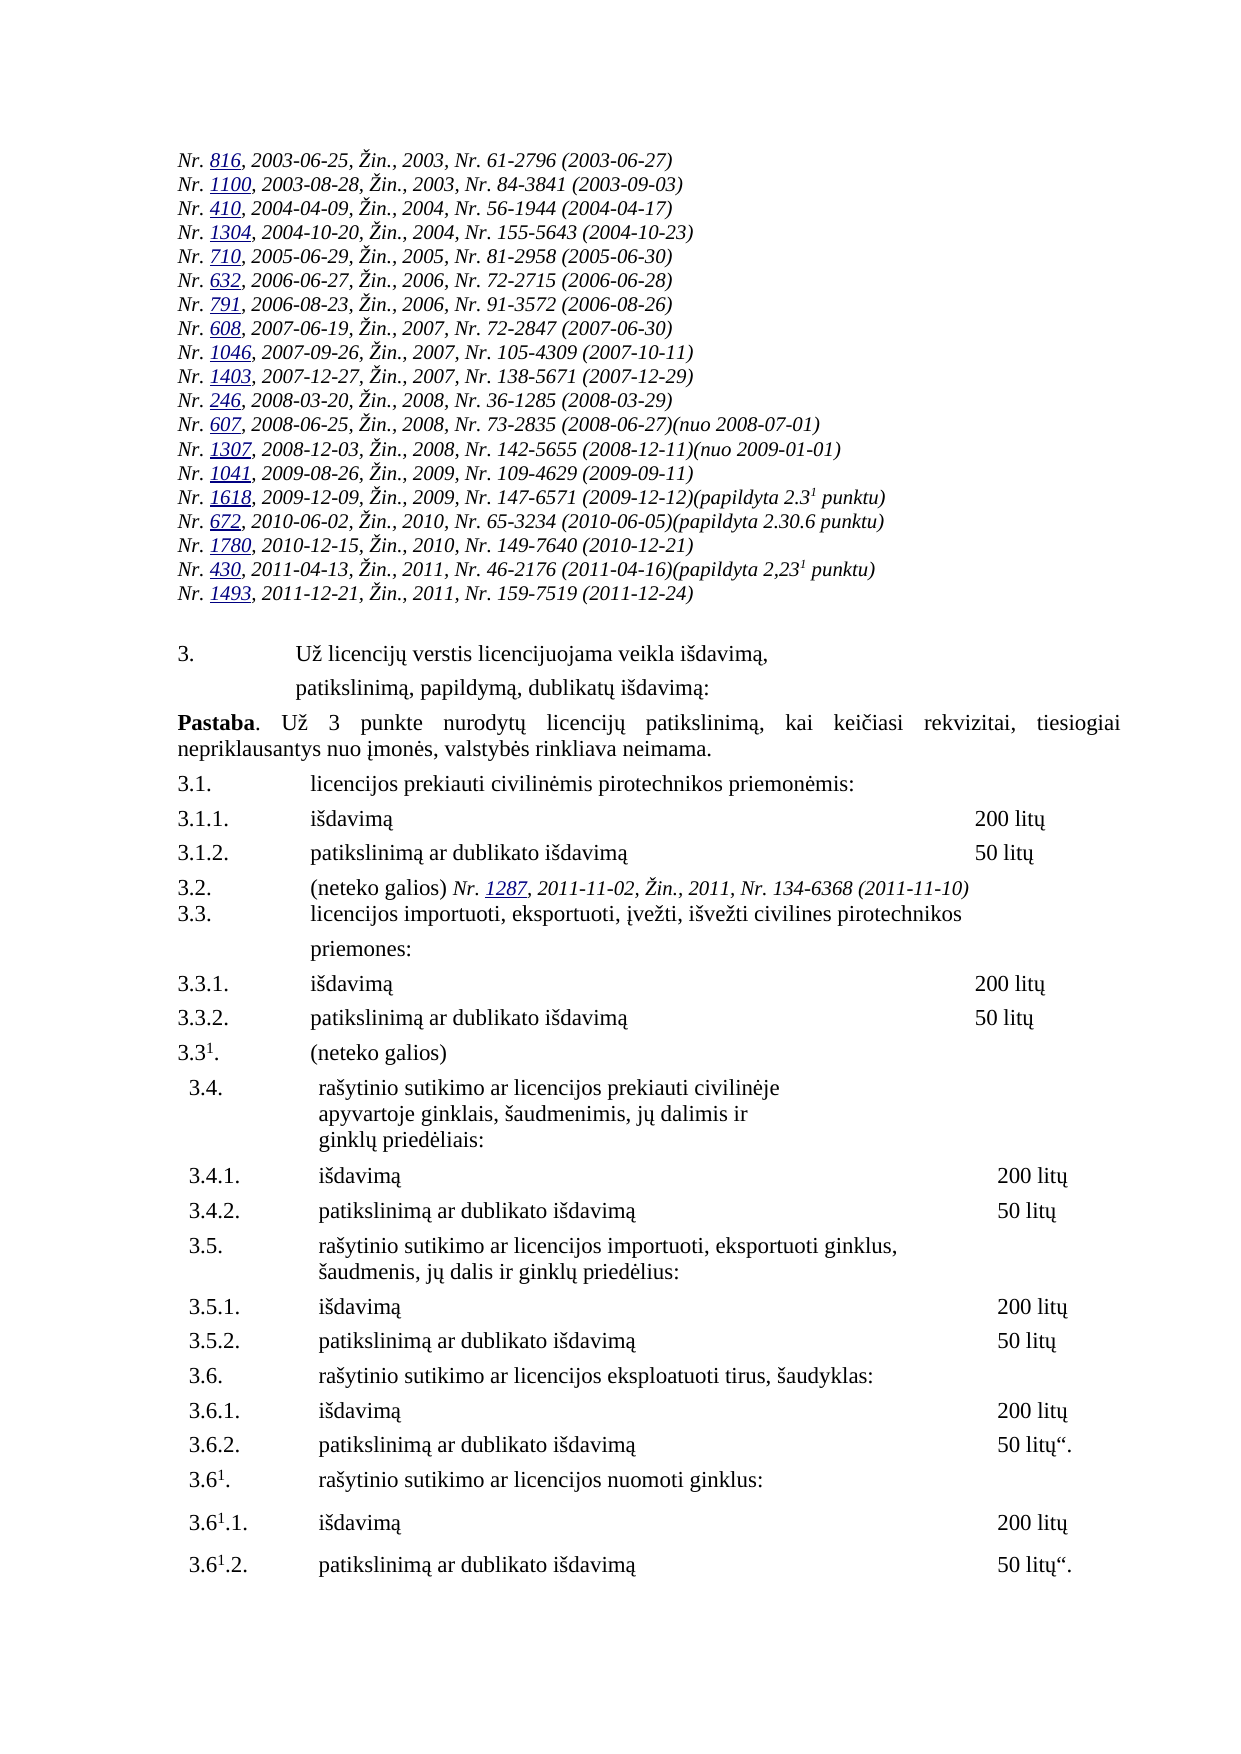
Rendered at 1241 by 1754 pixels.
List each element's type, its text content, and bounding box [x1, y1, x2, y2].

text Nr. 1307, 2008-12-03, Žin., 2008, Nr. 142-5655 (2008-12-11)(nuo 2009-01-01) [177, 436, 1122, 461]
table_cell 3.61.1. [177, 1509, 307, 1551]
text Nr. 430, 2011-04-13, Žin., 2011, Nr. 46-2176 (2011-04-16)(papildyta 2,231 punktu) [177, 557, 1122, 581]
text Nr. 607, 2008-06-25, Žin., 2008, Nr. 73-2835 (2008-06-27)(nuo 2008-07-01) [177, 412, 1122, 436]
table_cell 200 litų [986, 1509, 1148, 1551]
table_header [986, 1074, 1148, 1162]
table_cell 3.61. [177, 1466, 307, 1509]
table_cell 3.6. [177, 1362, 307, 1397]
text Nr. 1780, 2010-12-15, Žin., 2010, Nr. 149-7640 (2010-12-21) [177, 533, 1122, 557]
table_cell 50 litų“. [986, 1551, 1148, 1593]
text Nr. 816, 2003-06-25, Žin., 2003, Nr. 61-2796 (2003-06-27) [177, 148, 1122, 172]
table_cell išdavimą [307, 1163, 986, 1197]
table_cell rašytinio sutikimo ar licencijos importuoti, eksportuoti ginklus, šaudmenis, jų dalis ir ginklų priedėlius: [307, 1232, 986, 1293]
table_cell 3.4.1. [177, 1163, 307, 1197]
text 3.3. licencijos importuoti, eksportuoti, įvežti, išvežti civilines pirotechnikos [177, 900, 974, 927]
table_cell 3.6.2. [177, 1432, 307, 1466]
table_cell išdavimą [307, 1509, 986, 1551]
text 3.1. licencijos prekiauti civilinėmis pirotechnikos priemonėmis: [177, 770, 1122, 796]
table_cell rašytinio sutikimo ar licencijos nuomoti ginklus: [307, 1466, 986, 1509]
table_cell išdavimą [307, 1293, 986, 1327]
text Nr. 632, 2006-06-27, Žin., 2006, Nr. 72-2715 (2006-06-28) [177, 268, 1122, 292]
table_cell [986, 1362, 1148, 1397]
table_cell 3.5.1. [177, 1293, 307, 1327]
text Nr. 672, 2010-06-02, Žin., 2010, Nr. 65-3234 (2010-06-05)(papildyta 2.30.6 punktu) [177, 509, 1122, 533]
table_cell patikslinimą ar dublikato išdavimą [307, 1197, 986, 1232]
text Pastaba. Už 3 punkte nurodytų licencijų patikslinimą, kai keičiasi rekvizitai, tiesiogiai nepriklausantys nuo įmonės, valstybės rinkliava neimama. [177, 709, 1122, 762]
table_cell 3.4.2. [177, 1197, 307, 1232]
table_cell 200 litų [986, 1397, 1148, 1432]
table_cell 50 litų [986, 1328, 1148, 1362]
text Nr. 246, 2008-03-20, Žin., 2008, Nr. 36-1285 (2008-03-29) [177, 388, 1122, 412]
table_header 3.4. [177, 1074, 307, 1162]
text 3.3.2. patikslinimą ar dublikato išdavimą 50 litų [177, 1004, 1122, 1031]
text patikslinimą, papildymą, dublikatų išdavimą: [177, 674, 1122, 701]
table_cell 3.5. [177, 1232, 307, 1293]
table_cell 50 litų“. [986, 1432, 1148, 1466]
text 3.3.1. išdavimą 200 litų [177, 970, 1137, 996]
table_cell 3.61.2. [177, 1551, 307, 1593]
text 3.2. (neteko galios) Nr. 1287, 2011-11-02, Žin., 2011, Nr. 134-6368 (2011-11-10) [177, 874, 1122, 900]
table_cell patikslinimą ar dublikato išdavimą [307, 1551, 986, 1593]
table_cell [986, 1232, 1148, 1293]
text Nr. 791, 2006-08-23, Žin., 2006, Nr. 91-3572 (2006-08-26) [177, 292, 1122, 316]
table_cell 200 litų [986, 1163, 1148, 1197]
table_cell patikslinimą ar dublikato išdavimą [307, 1432, 986, 1466]
text 3.1.1. išdavimą 200 litų [177, 805, 1122, 831]
table_cell 200 litų [986, 1293, 1148, 1327]
text Nr. 1100, 2003-08-28, Žin., 2003, Nr. 84-3841 (2003-09-03) [177, 172, 1122, 196]
text 3. Už licencijų verstis licencijuojama veikla išdavimą, [177, 639, 1122, 666]
table_cell išdavimą [307, 1397, 986, 1432]
text priemones: [177, 935, 974, 961]
text Nr. 1041, 2009-08-26, Žin., 2009, Nr. 109-4629 (2009-09-11) [177, 461, 1122, 484]
table_cell rašytinio sutikimo ar licencijos eksploatuoti tirus, šaudyklas: [307, 1362, 986, 1397]
text Nr. 1618, 2009-12-09, Žin., 2009, Nr. 147-6571 (2009-12-12)(papildyta 2.31 punktu) [177, 484, 1122, 509]
text 3.1.2. patikslinimą ar dublikato išdavimą 50 litų [177, 839, 1122, 866]
table_cell 50 litų [986, 1197, 1148, 1232]
table_cell patikslinimą ar dublikato išdavimą [307, 1328, 986, 1362]
table_header rašytinio sutikimo ar licencijos prekiauti civilinėje apyvartoje ginklais, šaudmenimis, jų dalimis ir ginklų priedėliais: [307, 1074, 986, 1162]
table_cell 3.5.2. [177, 1328, 307, 1362]
text 3.31. (neteko galios) [177, 1039, 1122, 1066]
text Nr. 1493, 2011-12-21, Žin., 2011, Nr. 159-7519 (2011-12-24) [177, 581, 1122, 605]
text Nr. 710, 2005-06-29, Žin., 2005, Nr. 81-2958 (2005-06-30) [177, 244, 1122, 268]
table_cell 3.6.1. [177, 1397, 307, 1432]
text Nr. 1304, 2004-10-20, Žin., 2004, Nr. 155-5643 (2004-10-23) [177, 220, 1122, 244]
table_cell [986, 1466, 1148, 1509]
text Nr. 1403, 2007-12-27, Žin., 2007, Nr. 138-5671 (2007-12-29) [177, 364, 1122, 388]
text Nr. 608, 2007-06-19, Žin., 2007, Nr. 72-2847 (2007-06-30) [177, 316, 1122, 340]
text Nr. 1046, 2007-09-26, Žin., 2007, Nr. 105-4309 (2007-10-11) [177, 340, 1122, 364]
text Nr. 410, 2004-04-09, Žin., 2004, Nr. 56-1944 (2004-04-17) [177, 196, 1122, 220]
